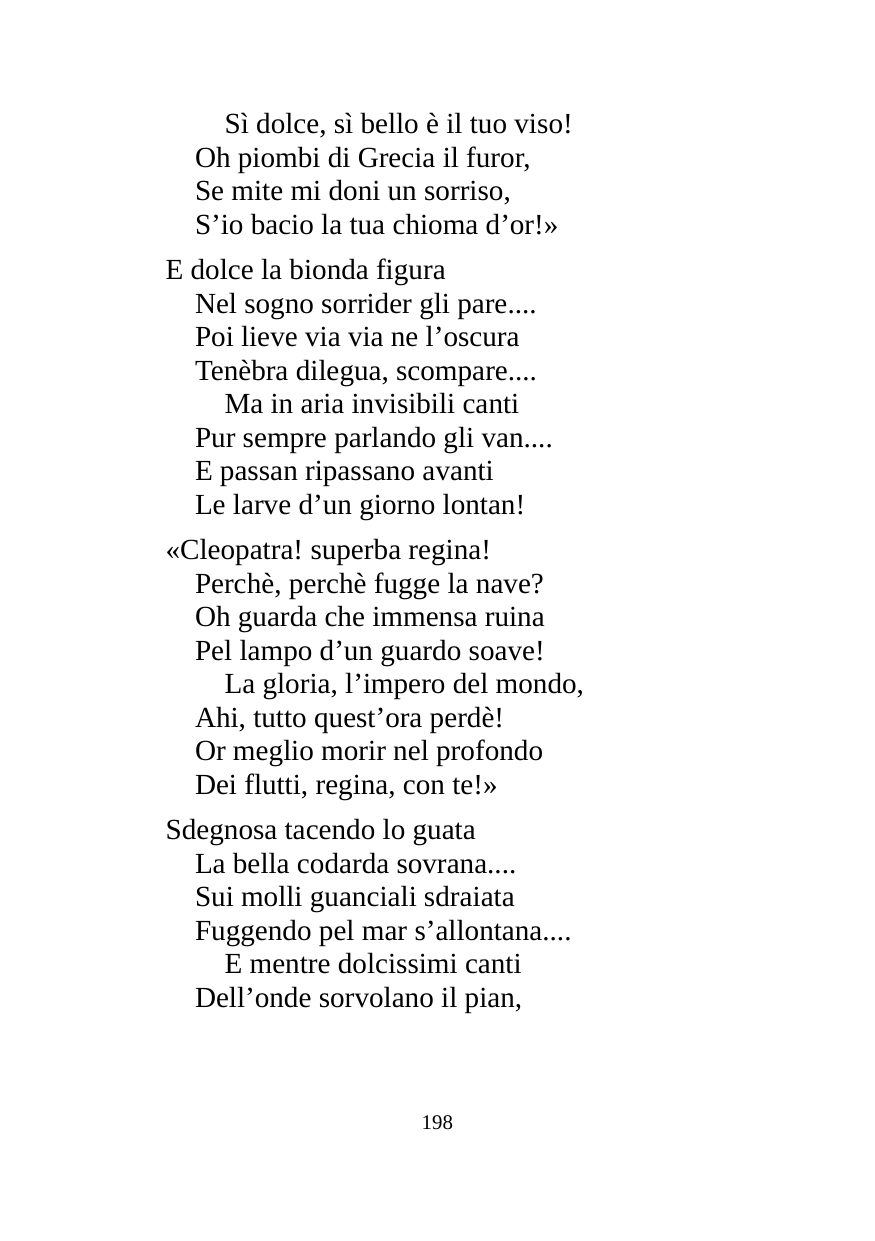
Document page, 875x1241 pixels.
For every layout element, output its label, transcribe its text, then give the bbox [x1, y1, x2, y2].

text E dolce la bionda figura Nel sogno sorrider gli pare.... Poi lieve via via ne l’oscura Tenèbra dilegua, scompare.... [165, 252, 768, 386]
text E mentre dolcissimi canti Dell’onde sorvolano il pian, [195, 947, 768, 1014]
text Ma in aria invisibili canti Pur sempre parlando gli van.... E passan ripassano avanti Le larve d’un giorno lontan! [195, 386, 768, 521]
text Sdegnosa tacendo lo guata La bella codarda sovrana.... Sui molli guanciali sdraiata Fuggendo pel mar s’allontana.... [165, 812, 768, 947]
text Sì dolce, sì bello è il tuo viso! Oh piombi di Grecia il furor, Se mite mi doni un sorriso, S’io bacio la tua chioma d’or!» [195, 106, 768, 240]
text «Cleopatra! superba regina! Perchè, perchè fugge la nave? Oh guarda che immensa ruina Pel lampo d’un guardo soave! [165, 532, 768, 666]
text La gloria, l’impero del mondo, Ahi, tutto quest’ora perdè! Or meglio morir nel profondo Dei flutti, regina, con te!» [195, 666, 768, 801]
